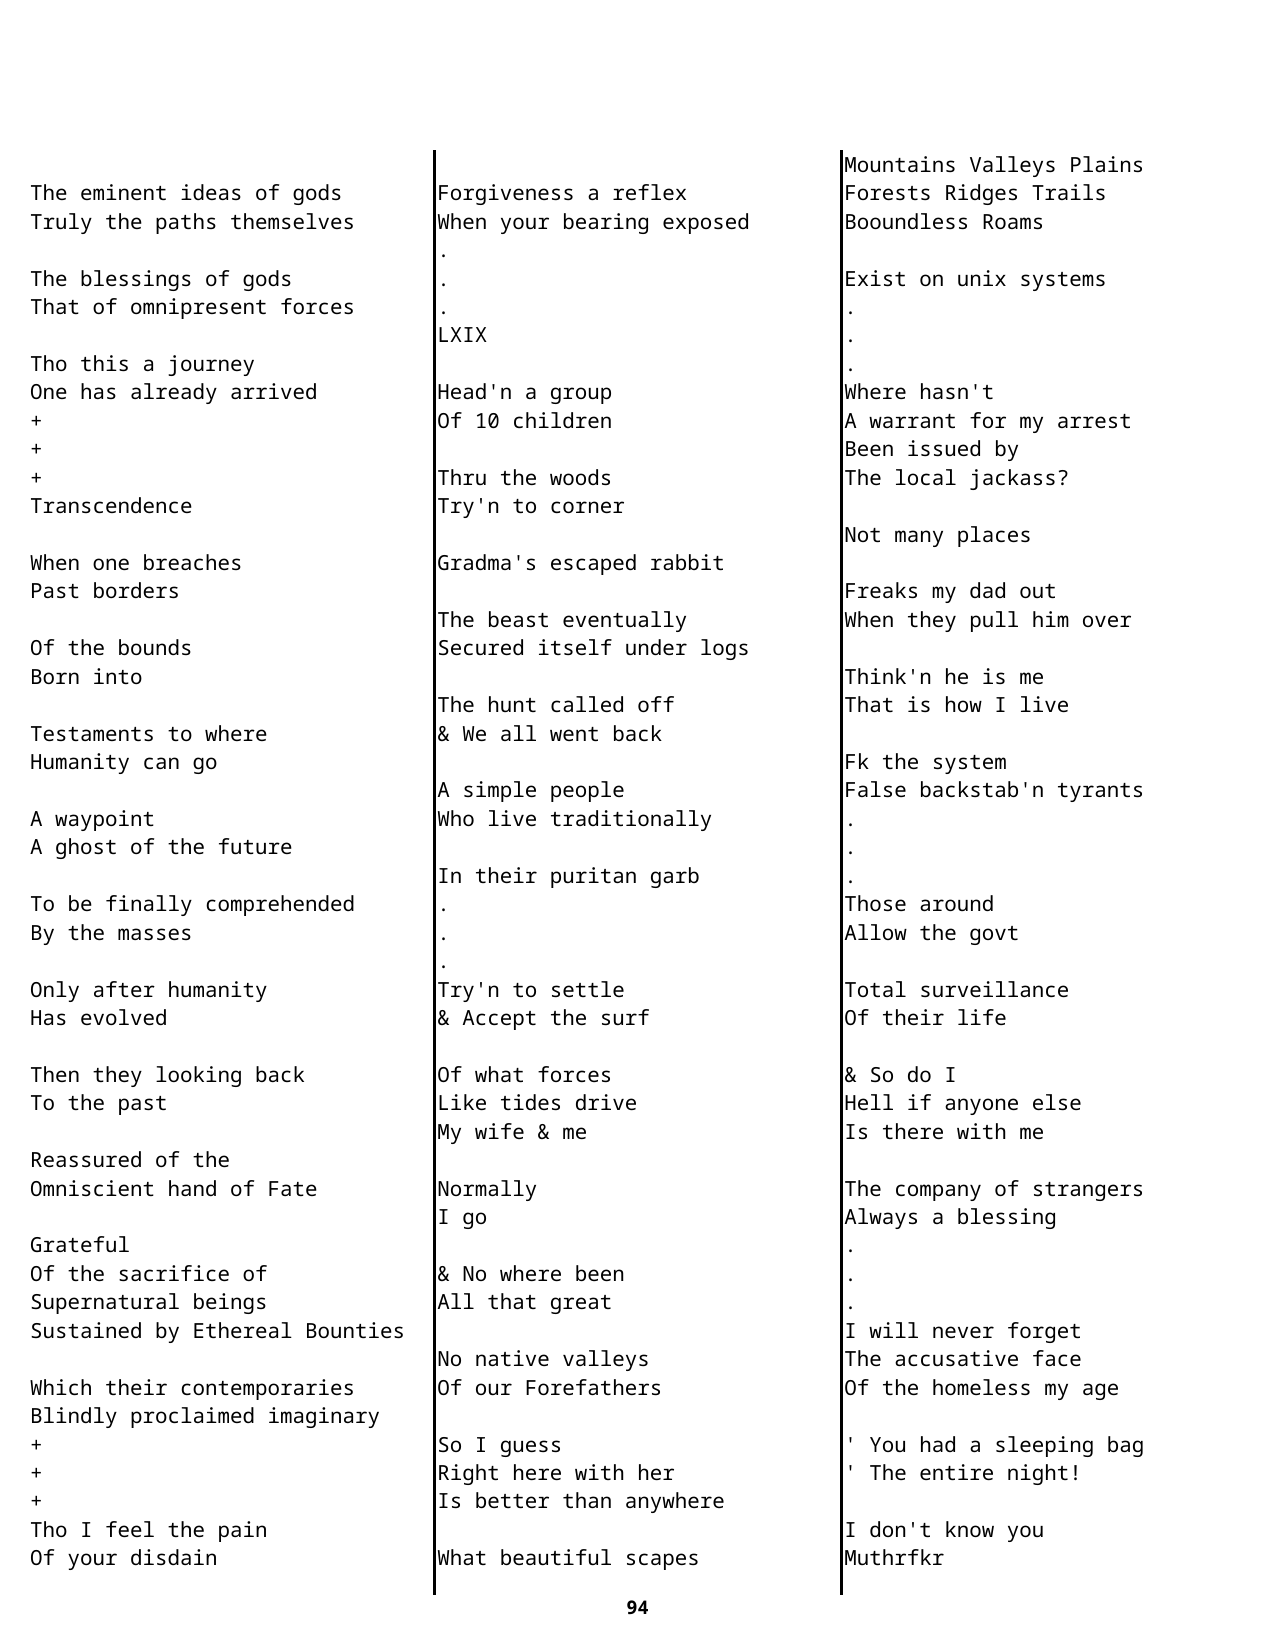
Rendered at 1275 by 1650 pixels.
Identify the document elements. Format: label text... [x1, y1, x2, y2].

text Which their contemporaries [30, 1373, 431, 1401]
text . [844, 349, 1245, 377]
text Right here with her [437, 1458, 838, 1487]
text I will never forget [844, 1316, 1245, 1344]
text Always a blessing [844, 1202, 1245, 1231]
text When one breaches [30, 548, 431, 577]
text To be finally comprehended [30, 889, 431, 918]
text Truly the paths themselves [30, 207, 431, 235]
text A waypoint [30, 804, 431, 832]
text Blindly proclaimed imaginary [30, 1401, 431, 1430]
text That is how I live [844, 690, 1245, 719]
text Those around [844, 889, 1245, 918]
text I don't know you [844, 1515, 1245, 1543]
text The local jackass? [844, 463, 1245, 491]
text The eminent ideas of gods [30, 178, 431, 207]
text Of what forces [437, 1060, 838, 1088]
text I go [437, 1202, 838, 1231]
text Born into [30, 662, 431, 690]
text Is better than anywhere [437, 1487, 838, 1515]
text . [437, 264, 838, 292]
text Of your disdain [30, 1543, 431, 1572]
text . [844, 1259, 1245, 1287]
text Forgiveness a reflex [437, 178, 838, 207]
text Where hasn't [844, 377, 1245, 406]
text Has evolved [30, 1003, 431, 1032]
text Reassured of the [30, 1145, 431, 1174]
text Try'n to settle [437, 975, 838, 1003]
text Humanity can go [30, 747, 431, 776]
text Who live traditionally [437, 804, 838, 832]
text ' The entire night! [844, 1458, 1245, 1487]
text Tho this a journey [30, 349, 431, 377]
text Like tides drive [437, 1088, 838, 1117]
text No native valleys [437, 1344, 838, 1373]
text When your bearing exposed [437, 207, 838, 235]
text . [844, 321, 1245, 349]
text Freaks my dad out [844, 577, 1245, 605]
text Think'n he is me [844, 662, 1245, 690]
text Of the sacrifice of [30, 1259, 431, 1287]
text The accusative face [844, 1344, 1245, 1373]
text The blessings of gods [30, 264, 431, 292]
text . [844, 1231, 1245, 1259]
text . [437, 946, 838, 975]
text False backstab'n tyrants [844, 776, 1245, 804]
text Muthrfkr [844, 1543, 1245, 1572]
text A simple people [437, 776, 838, 804]
text Sustained by Ethereal Bounties [30, 1316, 431, 1344]
text So I guess [437, 1430, 838, 1458]
text & So do I [844, 1060, 1245, 1088]
text Hell if anyone else [844, 1088, 1245, 1117]
text Gradma's escaped rabbit [437, 548, 838, 577]
text & No where been [437, 1259, 838, 1287]
text Of 10 children [437, 406, 838, 434]
text One has already arrived [30, 377, 431, 406]
text All that great [437, 1287, 838, 1316]
text LXIX [437, 321, 838, 349]
text Of the bounds [30, 633, 431, 662]
text Not many places [844, 520, 1245, 548]
text Thru the woods [437, 463, 838, 491]
text + [30, 1430, 431, 1458]
text Of our Forefathers [437, 1373, 838, 1401]
text . [844, 804, 1245, 832]
text To the past [30, 1088, 431, 1117]
text . [437, 889, 838, 918]
text . [437, 235, 838, 264]
text Exist on unix systems [844, 264, 1245, 292]
text . [844, 1287, 1245, 1316]
text Testaments to where [30, 719, 431, 747]
text + [30, 434, 431, 463]
text + [30, 463, 431, 491]
text Secured itself under logs [437, 633, 838, 662]
text Transcendence [30, 491, 431, 520]
text Forests Ridges Trails [844, 178, 1245, 207]
text Total surveillance [844, 975, 1245, 1003]
text That of omnipresent forces [30, 292, 431, 321]
text What beautiful scapes [437, 1543, 838, 1572]
text Of their life [844, 1003, 1245, 1032]
text Past borders [30, 577, 431, 605]
text In their puritan garb [437, 861, 838, 889]
text & Accept the surf [437, 1003, 838, 1032]
text A warrant for my arrest [844, 406, 1245, 434]
text Tho I feel the pain [30, 1515, 431, 1543]
text + [30, 1487, 431, 1515]
text Allow the govt [844, 918, 1245, 946]
text Grateful [30, 1231, 431, 1259]
text + [30, 406, 431, 434]
text Is there with me [844, 1117, 1245, 1145]
text . [844, 861, 1245, 889]
text A ghost of the future [30, 832, 431, 861]
text Normally [437, 1174, 838, 1202]
text Head'n a group [437, 377, 838, 406]
text Omniscient hand of Fate [30, 1174, 431, 1202]
text The hunt called off [437, 690, 838, 719]
text Only after humanity [30, 975, 431, 1003]
text ' You had a sleeping bag [844, 1430, 1245, 1458]
text By the masses [30, 918, 431, 946]
text . [844, 292, 1245, 321]
text Fk the system [844, 747, 1245, 776]
text & We all went back [437, 719, 838, 747]
text Booundless Roams [844, 207, 1245, 235]
text When they pull him over [844, 605, 1245, 633]
text . [844, 832, 1245, 861]
text . [437, 292, 838, 321]
text Supernatural beings [30, 1287, 431, 1316]
text Mountains Valleys Plains [844, 150, 1245, 178]
text The company of strangers [844, 1174, 1245, 1202]
text + [30, 1458, 431, 1487]
text Been issued by [844, 434, 1245, 463]
text . [437, 918, 838, 946]
text The beast eventually [437, 605, 838, 633]
text Of the homeless my age [844, 1373, 1245, 1401]
text Try'n to corner [437, 491, 838, 520]
text My wife & me [437, 1117, 838, 1145]
text Then they looking back [30, 1060, 431, 1088]
